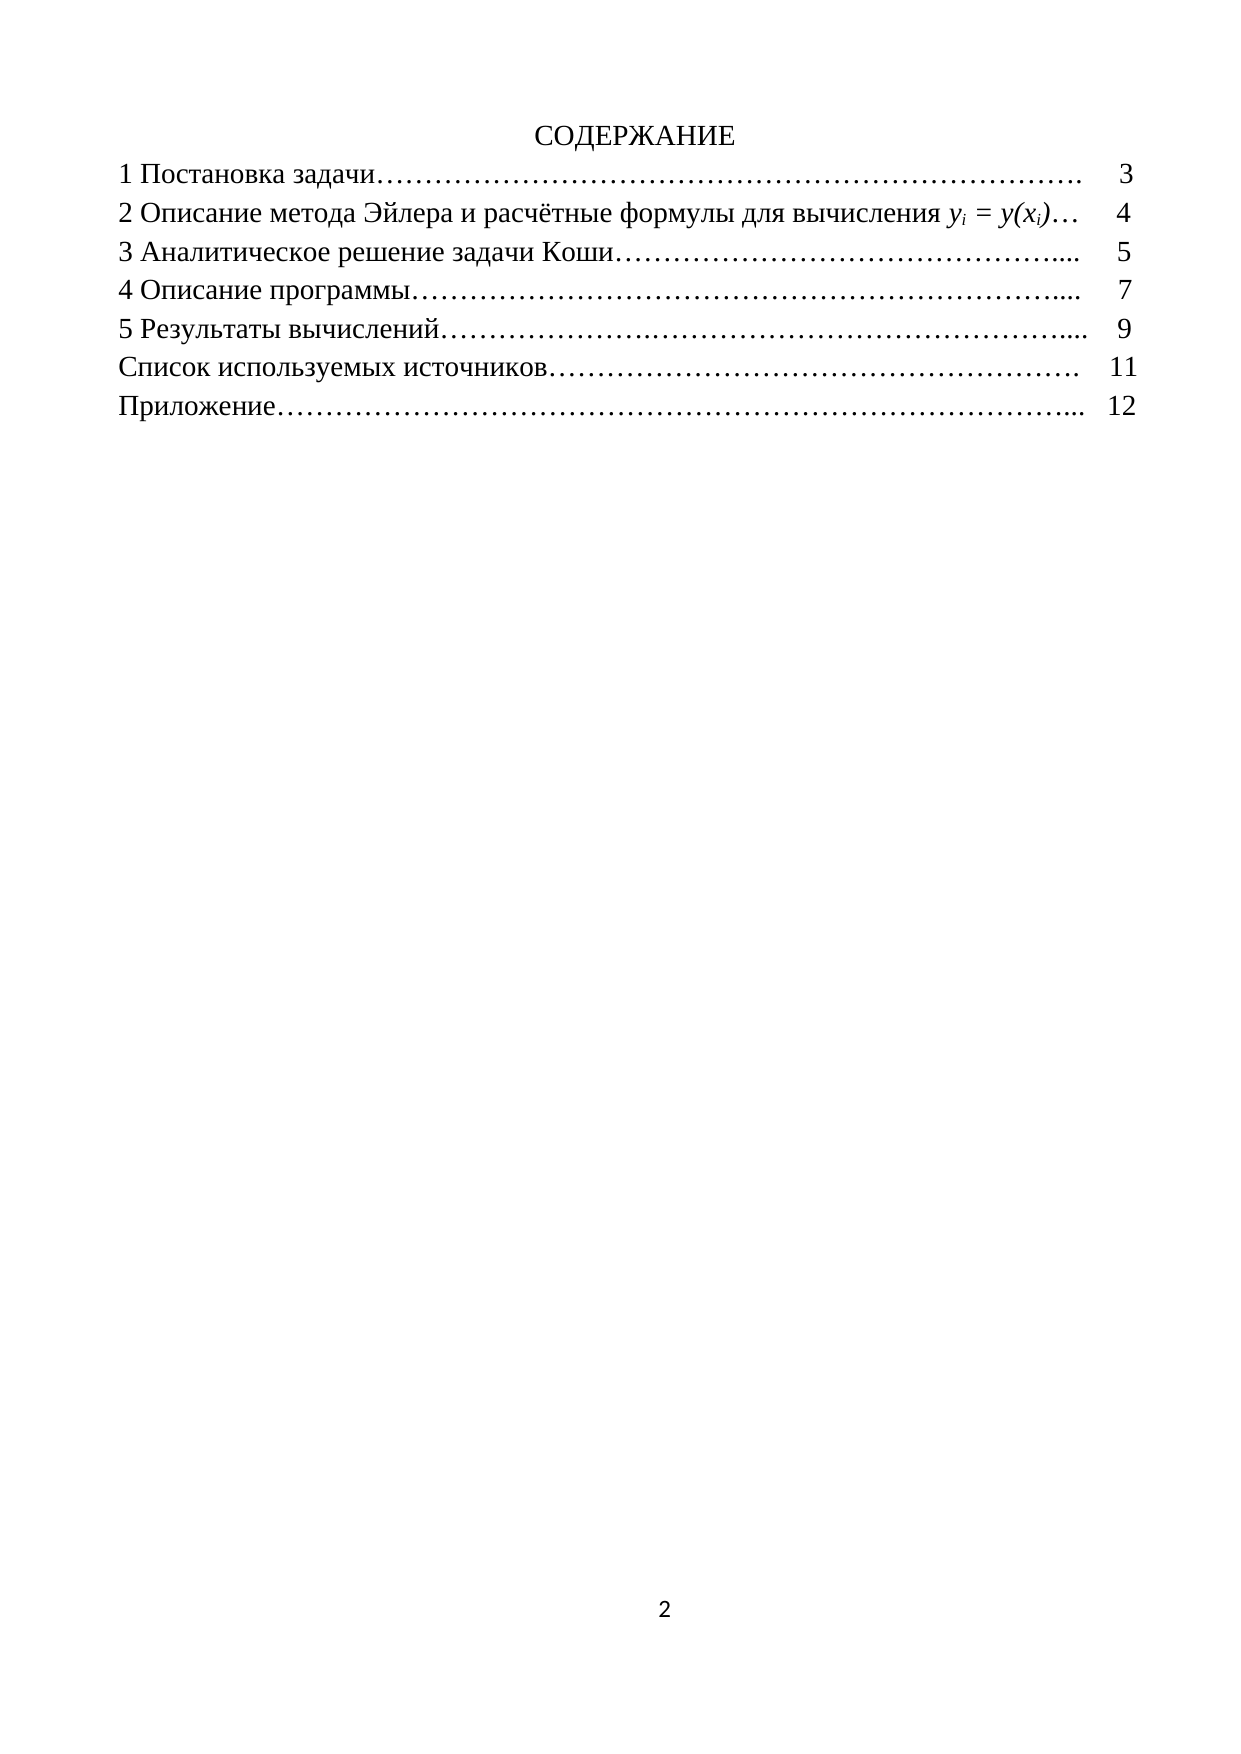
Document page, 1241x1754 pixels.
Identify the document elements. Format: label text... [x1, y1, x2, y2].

text 5 Результаты вычислений………………….…………………………………….... 9 [118, 311, 1152, 344]
text 1 Постановка задачи………………………………………………………………. 3 [118, 157, 1152, 190]
text 4 Описание программы………………………………………………………….... 7 [118, 272, 1152, 306]
text Список используемых источников………………………………………………. 11 [118, 349, 1152, 383]
text Приложение………………………………………………………………………... 12 [118, 388, 1152, 421]
text СОДЕРЖАНИЕ [118, 118, 1152, 152]
text 2 Описание метода Эйлера и расчётные формулы для вычисления yi = y(xi)… 4 [118, 195, 1152, 229]
text 3 Аналитическое решение задачи Коши……………………………………….... 5 [118, 234, 1152, 267]
